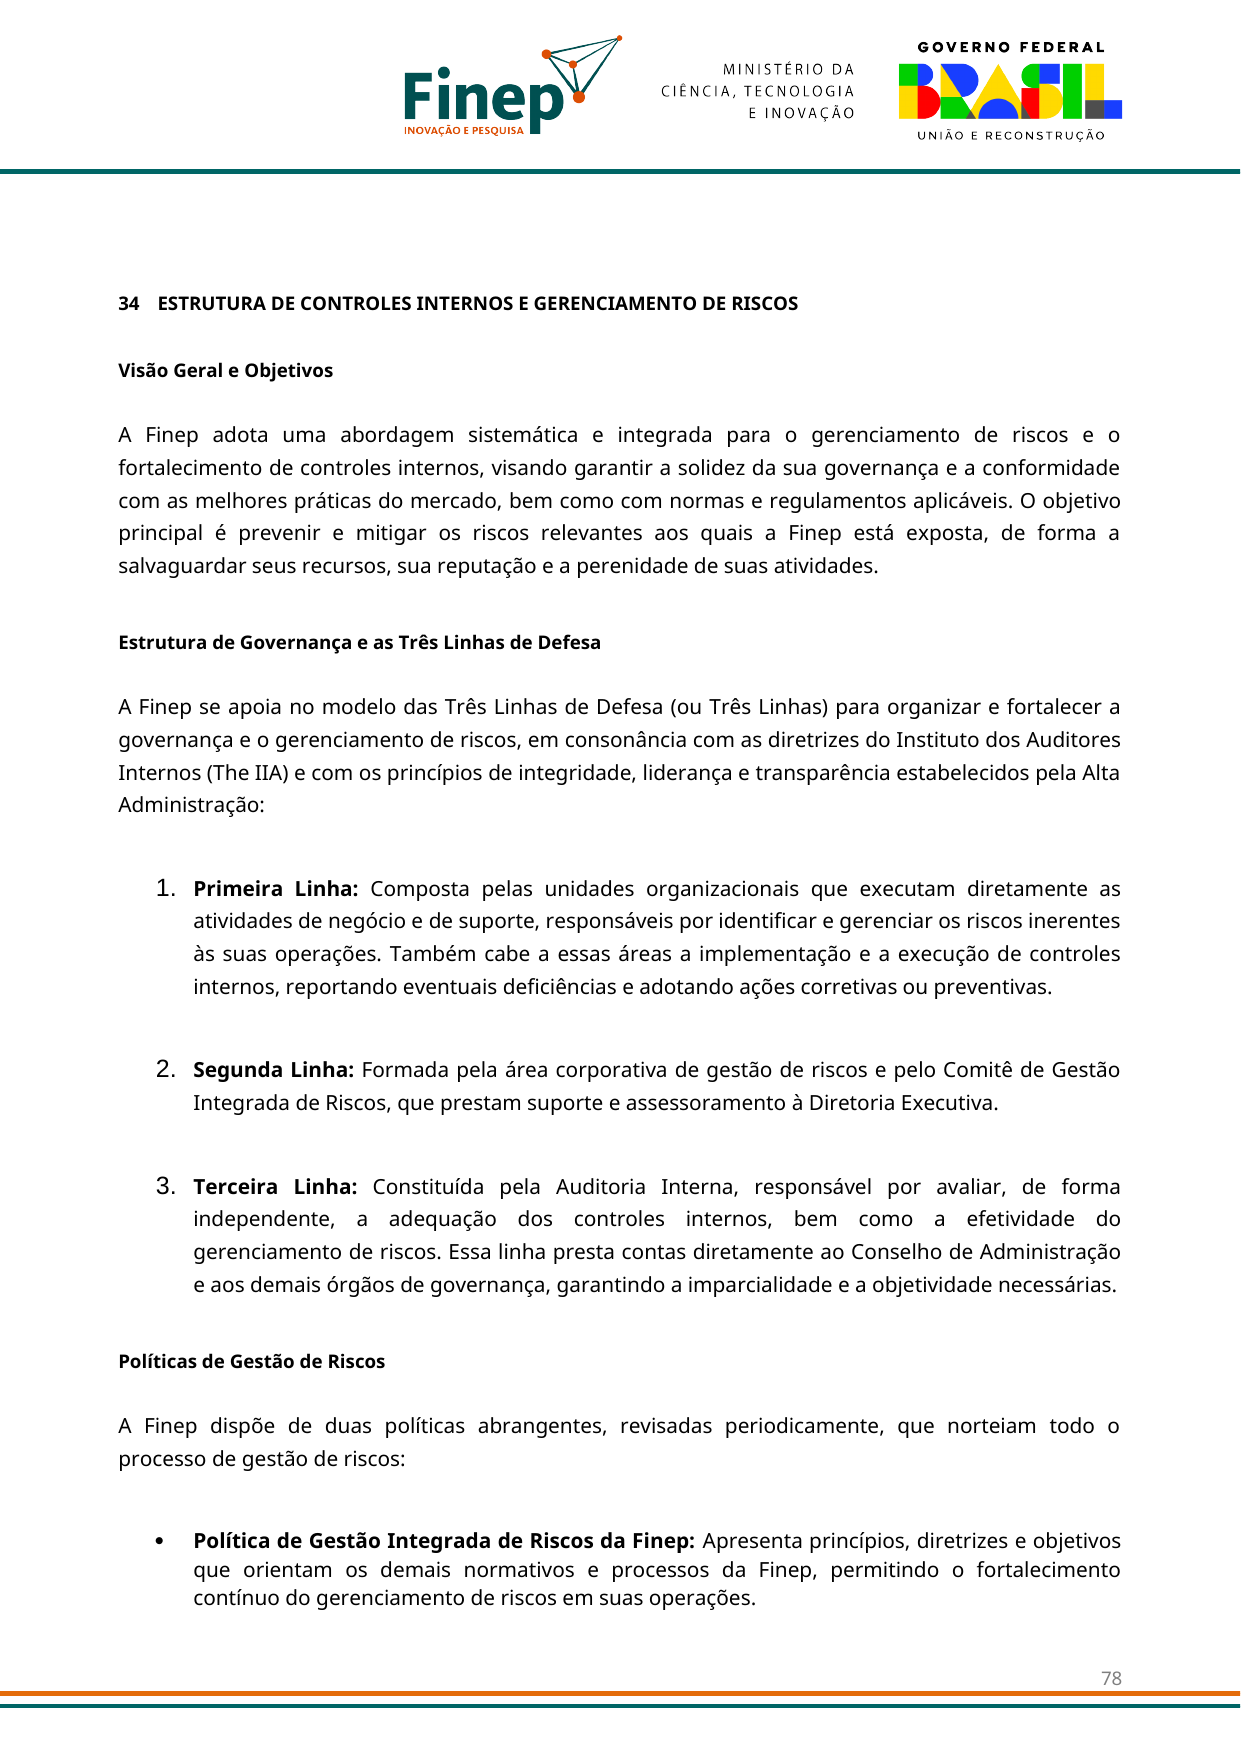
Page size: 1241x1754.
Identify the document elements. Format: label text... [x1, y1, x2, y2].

list Segunda Linha: Formada pela área corporativa de gestão de riscos e pelo Comitê de Gestão Integrada de Riscos, que prestam suporte e assessoramento à Diretoria Executiva. [156, 1054, 1122, 1117]
text A Finep se apoia no modelo das Três Linhas de Defesa (ou Três Linhas) para organizar e fortalecer a governança e o gerenciamento de riscos, em consonância com as diretrizes do Instituto dos Auditores Internos (The IIA) e com os princípios de integridade, liderança e transparência estabelecidos pela Alta Administração: [118, 692, 1122, 819]
text A Finep dispõe de duas políticas abrangentes, revisadas periodicamente, que norteiam todo o processo de gestão de riscos: [118, 1411, 1122, 1472]
list Estrutura de controles internos e gerenciamento de riscos [118, 290, 1122, 316]
text A Finep adota uma abordagem sistemática e integrada para o gerenciamento de riscos e o fortalecimento de controles internos, visando garantir a solidez da sua governança e a conformidade com as melhores práticas do mercado, bem como com normas e regulamentos aplicáveis. O objetivo principal é prevenir e mitigar os riscos relevantes aos quais a Finep está exposta, de forma a salvaguardar seus recursos, sua reputação e a perenidade de suas atividades. [118, 421, 1122, 579]
subtitle Visão Geral e Objetivos [118, 358, 1122, 383]
list Política de Gestão Integrada de Riscos da Finep: Apresenta princípios, diretrizes e objetivos que orientam os demais normativos e processos da Finep, permitindo o fortalecimento contínuo do gerenciamento de riscos em suas operações. [156, 1526, 1122, 1612]
list Primeira Linha: Composta pelas unidades organizacionais que executam diretamente as atividades de negócio e de suporte, responsáveis por identificar e gerenciar os riscos inerentes às suas operações. Também cabe a essas áreas a implementação e a execução de controles internos, reportando eventuais deficiências e adotando ações corretivas ou preventivas. [156, 873, 1122, 1000]
list Terceira Linha: Constituída pela Auditoria Interna, responsável por avaliar, de forma independente, a adequação dos controles internos, bem como a efetividade do gerenciamento de riscos. Essa linha presta contas diretamente ao Conselho de Administração e aos demais órgãos de governança, garantindo a imparcialidade e a objetividade necessárias. [156, 1171, 1122, 1298]
subtitle Estrutura de Governança e as Três Linhas de Defesa [118, 629, 1122, 655]
subtitle Políticas de Gestão de Riscos [118, 1348, 1122, 1374]
